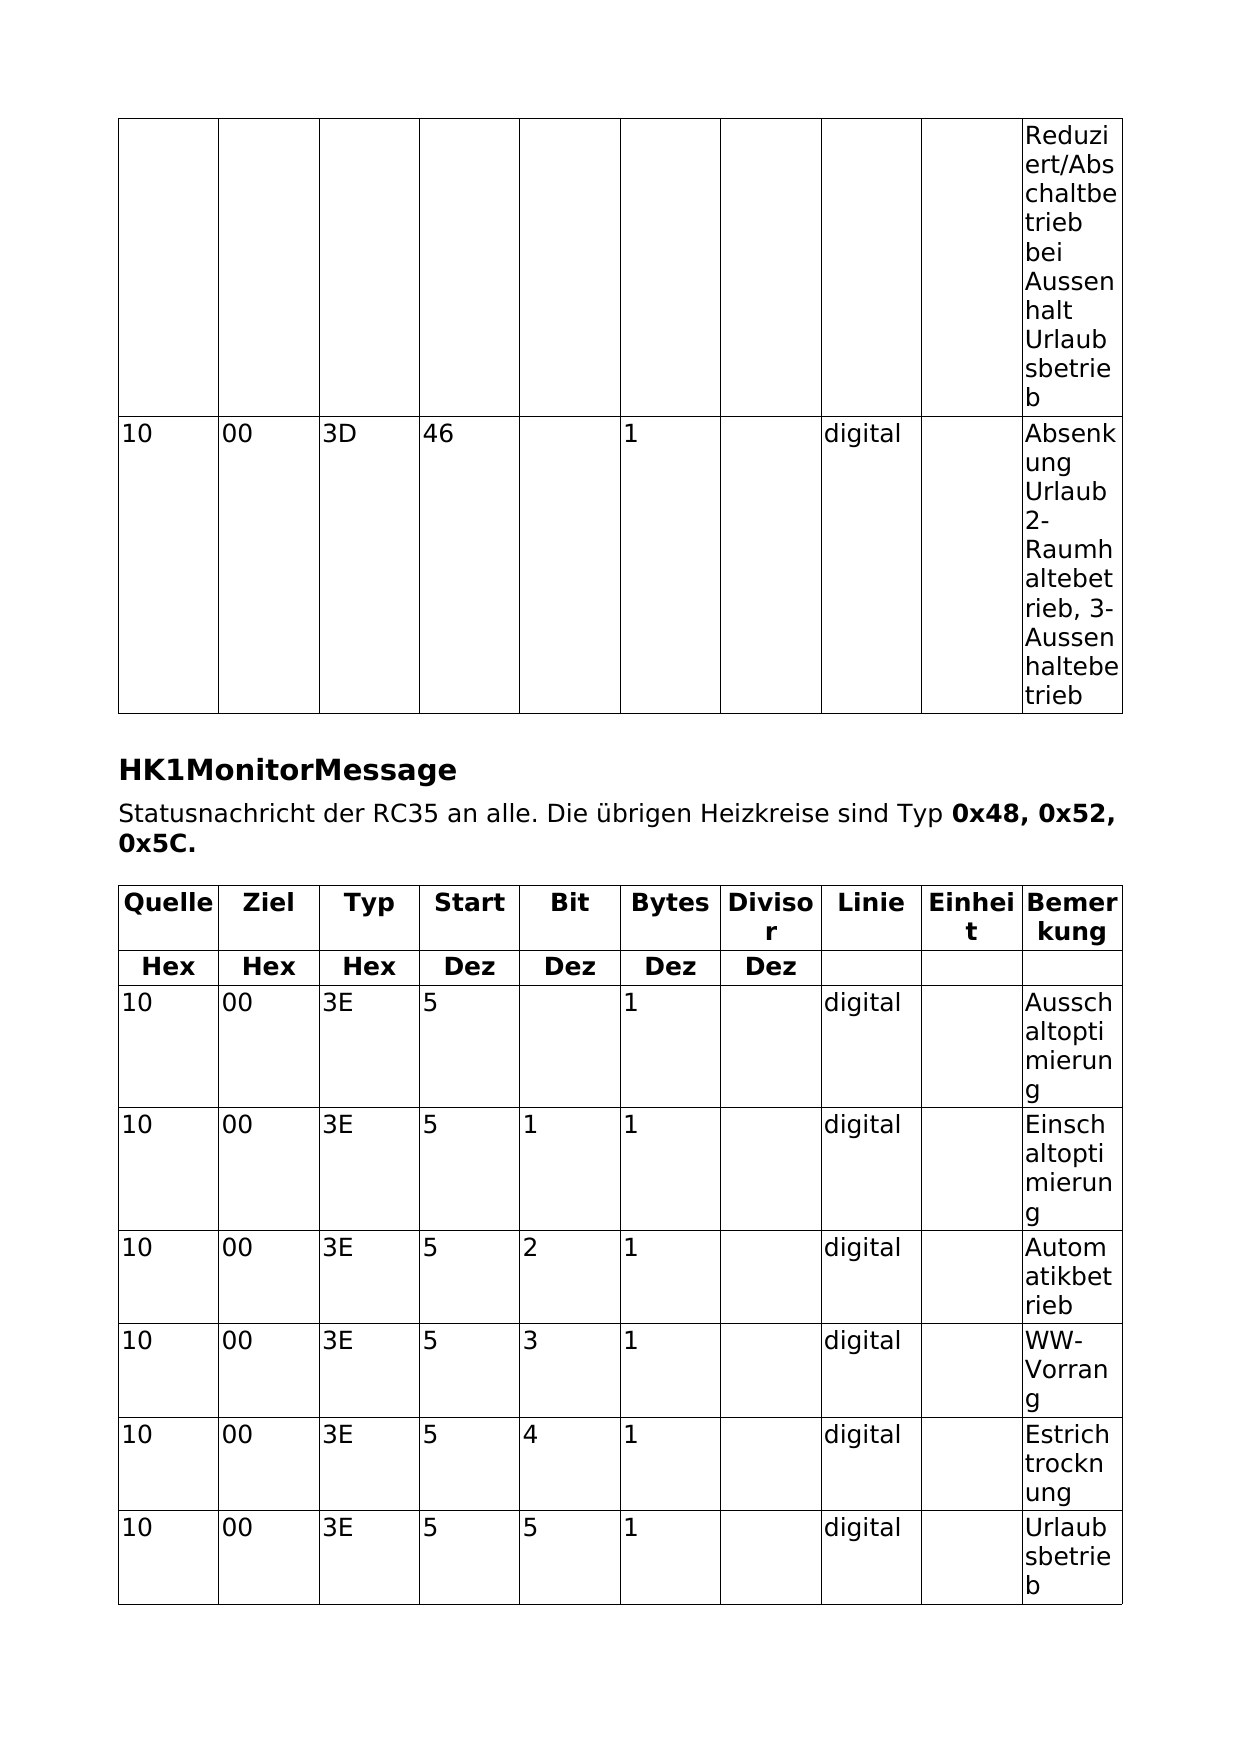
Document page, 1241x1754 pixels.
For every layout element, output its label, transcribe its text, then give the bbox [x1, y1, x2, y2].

text Statusnachricht der RC35 an alle. Die übrigen Heizkreise sind Typ 0x48, 0x52, 0x5C. [118, 800, 1122, 858]
table_cell Reduziert/Abschaltbetrieb bei Aussenhalt Urlaubsbetrieb [1023, 119, 1122, 416]
table_cell 3E [320, 986, 419, 1107]
table_cell Dez [520, 951, 620, 985]
table_cell 5 [420, 1511, 519, 1604]
table_cell 00 [219, 1108, 319, 1230]
table_cell 10 [119, 1108, 218, 1230]
table_cell digital [822, 417, 921, 713]
table_cell 46 [420, 417, 519, 713]
table_cell Hex [219, 951, 319, 985]
table_cell 00 [219, 1324, 319, 1417]
table_cell [721, 1418, 821, 1510]
table_cell 1 [520, 1108, 620, 1230]
table_cell [922, 1108, 1022, 1230]
table_cell [721, 986, 821, 1107]
table_cell [621, 119, 720, 416]
table_cell 1 [621, 1231, 720, 1323]
table_cell 1 [621, 1108, 720, 1230]
table_cell 1 [621, 1418, 720, 1510]
table_cell 3E [320, 1108, 419, 1230]
table_cell [922, 1511, 1022, 1604]
table_cell [721, 417, 821, 713]
subtitle HK1MonitorMessage [118, 753, 1122, 787]
table_cell [922, 417, 1022, 713]
table_cell 3D [320, 417, 419, 713]
table_cell digital [822, 1231, 921, 1323]
table_cell 10 [119, 1418, 218, 1510]
table_cell digital [822, 986, 921, 1107]
table_header Divisor [721, 886, 821, 949]
table_cell 00 [219, 986, 319, 1107]
table_header Einheit [922, 886, 1022, 949]
table_cell 1 [621, 986, 720, 1107]
table_cell 1 [621, 1324, 720, 1417]
table_cell 5 [420, 986, 519, 1107]
table_cell 2 [520, 1231, 620, 1323]
table_header Bemerkung [1023, 886, 1122, 949]
table_cell 5 [420, 1108, 519, 1230]
table_cell Automatikbetrieb [1023, 1231, 1122, 1323]
table_cell 10 [119, 417, 218, 713]
table_cell 1 [621, 1511, 720, 1604]
table_cell Absenkung Urlaub 2-Raumhaltebetrieb, 3-Aussenhaltebetrieb [1023, 417, 1122, 713]
table_cell Urlaubsbetrieb [1023, 1511, 1122, 1604]
table_cell 00 [219, 1231, 319, 1323]
table_cell 3E [320, 1511, 419, 1604]
table_cell 10 [119, 1511, 218, 1604]
table_cell [822, 119, 921, 416]
table_cell digital [822, 1108, 921, 1230]
table_cell 10 [119, 986, 218, 1107]
table_cell [1023, 951, 1122, 985]
table_cell Dez [721, 951, 821, 985]
table_cell 10 [119, 1231, 218, 1323]
table_cell [721, 1231, 821, 1323]
table_header Quelle [119, 886, 218, 949]
table_cell [520, 986, 620, 1107]
table_cell Ausschaltoptimierung [1023, 986, 1122, 1107]
table_header Ziel [219, 886, 319, 949]
table_cell [922, 951, 1022, 985]
table_header Start [420, 886, 519, 949]
table_cell 5 [520, 1511, 620, 1604]
table_cell [922, 1324, 1022, 1417]
table_cell [721, 1108, 821, 1230]
table_cell Dez [420, 951, 519, 985]
table_header Bytes [621, 886, 720, 949]
table_cell Estrichtrocknung [1023, 1418, 1122, 1510]
table_cell [721, 1324, 821, 1417]
table_cell [721, 119, 821, 416]
table_cell [320, 119, 419, 416]
table_cell [119, 119, 218, 416]
table_cell 5 [420, 1418, 519, 1510]
table_cell WW-Vorrang [1023, 1324, 1122, 1417]
table_cell [520, 119, 620, 416]
table_cell 3 [520, 1324, 620, 1417]
table_cell 1 [621, 417, 720, 713]
table_cell [922, 1418, 1022, 1510]
table_header Bit [520, 886, 620, 949]
table_cell Einschaltoptimierung [1023, 1108, 1122, 1230]
table_cell 4 [520, 1418, 620, 1510]
table_cell [922, 986, 1022, 1107]
table_cell Dez [621, 951, 720, 985]
table_cell 00 [219, 1418, 319, 1510]
table_cell digital [822, 1324, 921, 1417]
table_cell Hex [320, 951, 419, 985]
table_cell [922, 1231, 1022, 1323]
table_header Linie [822, 886, 921, 949]
table_cell 3E [320, 1324, 419, 1417]
table_cell 3E [320, 1231, 419, 1323]
table_cell 5 [420, 1231, 519, 1323]
table_cell [219, 119, 319, 416]
table_cell [721, 1511, 821, 1604]
table_cell 10 [119, 1324, 218, 1417]
table_cell 3E [320, 1418, 419, 1510]
table_cell [822, 951, 921, 985]
table_cell [520, 417, 620, 713]
table_cell digital [822, 1511, 921, 1604]
table_cell 00 [219, 1511, 319, 1604]
table_cell 00 [219, 417, 319, 713]
table_cell digital [822, 1418, 921, 1510]
table_header Typ [320, 886, 419, 949]
table_cell [922, 119, 1022, 416]
table_cell [420, 119, 519, 416]
table_cell 5 [420, 1324, 519, 1417]
table_cell Hex [119, 951, 218, 985]
